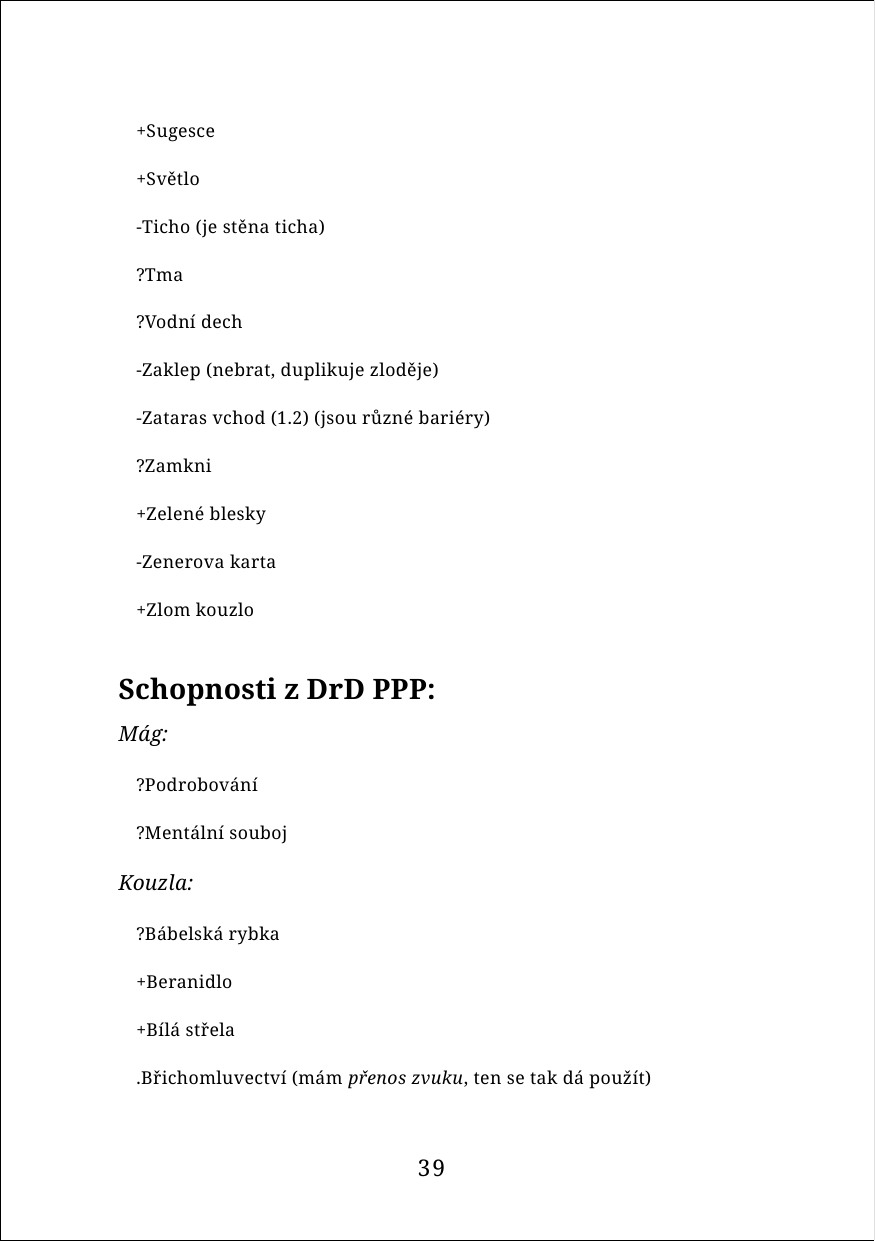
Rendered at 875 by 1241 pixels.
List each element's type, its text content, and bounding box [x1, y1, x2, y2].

text +Zelené blesky [136, 502, 756, 526]
text +Zlom kouzlo [136, 597, 756, 622]
subtitle Schopnosti z DrD PPP: [118, 669, 756, 707]
text ?Zamkni [136, 454, 756, 478]
text +Bílá střela [136, 1017, 756, 1041]
text -Zenerova karta [136, 549, 756, 574]
text -Ticho (je stěna ticha) [136, 214, 756, 238]
text ?Mentální souboj [136, 820, 756, 844]
text ?Bábelská rybka [136, 921, 756, 946]
text -Zataras vchod (1.2) (jsou různé bariéry) [136, 406, 756, 430]
text Mág: [118, 719, 756, 747]
text ?Vodní dech [136, 310, 756, 334]
text +Beranidlo [136, 969, 756, 993]
text +Sugesce [136, 118, 756, 142]
text Kouzla: [118, 868, 756, 897]
text ?Tma [136, 262, 756, 286]
text ?Podrobování [136, 772, 756, 796]
text +Světlo [136, 166, 756, 190]
text -Zaklep (nebrat, duplikuje zloděje) [136, 358, 756, 382]
text .Břichomluvectví (mám přenos zvuku, ten se tak dá použít) [136, 1065, 756, 1089]
